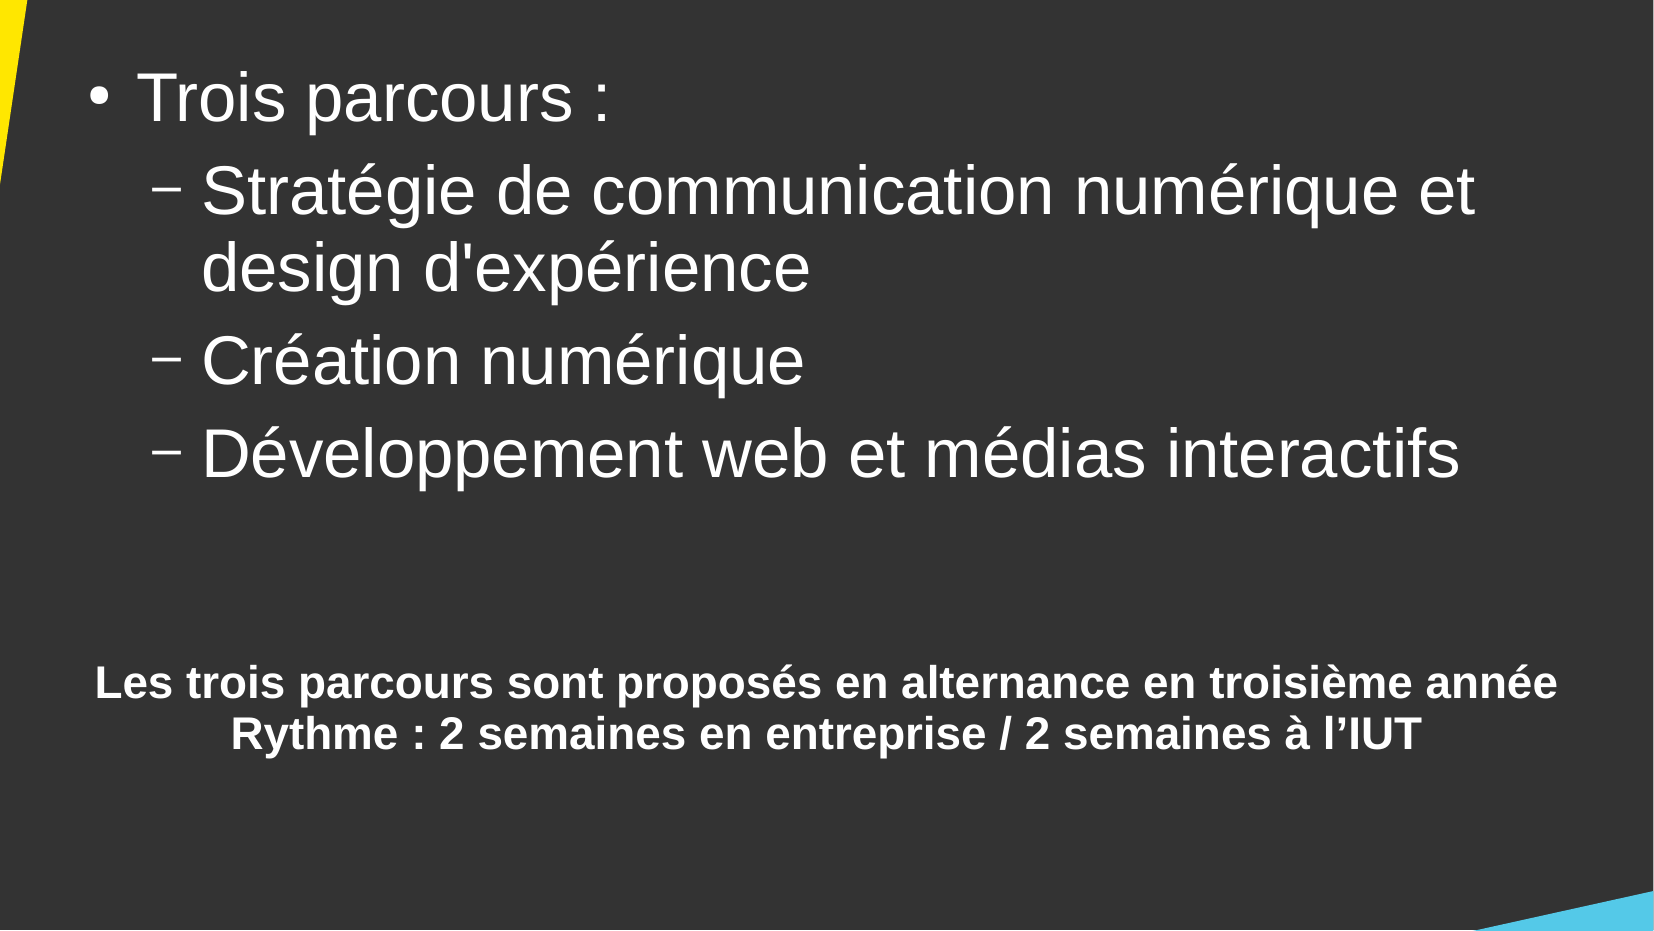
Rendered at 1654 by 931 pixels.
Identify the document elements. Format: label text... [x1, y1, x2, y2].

list Trois parcours : Stratégie de communication numérique et design d'expérience Création numérique Développement web et médias interactifs [70, 59, 1595, 497]
text_box [1472, 890, 1654, 931]
text_box [0, 0, 28, 185]
text_box Les trois parcours sont proposés en alternance en troisième année Rythme : 2 semaines en entreprise / 2 semaines à l’IUT [19, 649, 1634, 819]
